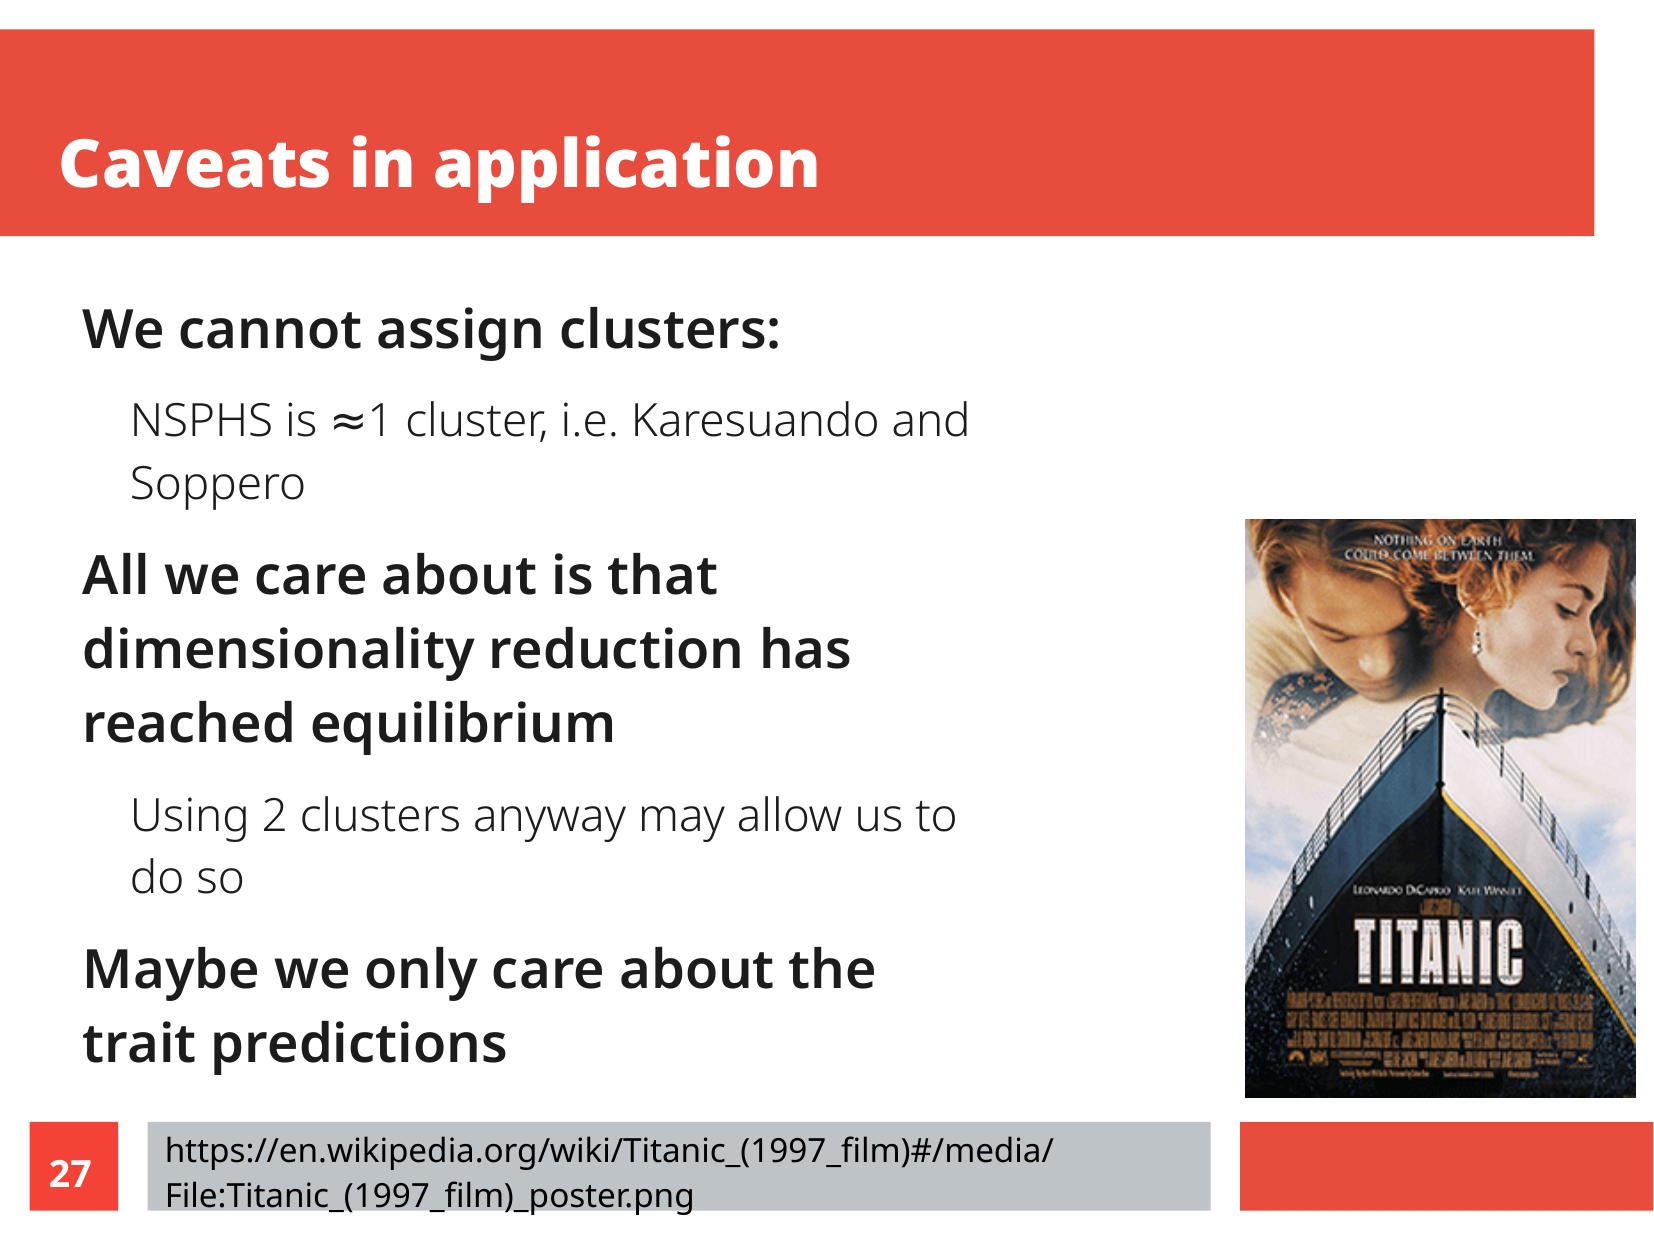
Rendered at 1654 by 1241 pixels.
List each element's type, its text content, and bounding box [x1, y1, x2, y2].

text_box https://en.wikipedia.org/wiki/Titanic_(1997_film)#/media/File:Titanic_(1997_film)_poster.png [150, 1119, 1201, 1212]
list We cannot assign clusters: NSPHS is ≈1 cluster, i.e. Karesuando and Soppero All we care about is that dimensionality reduction has reached equilibrium Using 2 clusters anyway may allow us to do so Maybe we only care about the trait predictions [82, 290, 1006, 1096]
picture [1245, 519, 1636, 1098]
title Caveats in application [59, 59, 1595, 207]
text_box 27 [34, 1140, 116, 1199]
